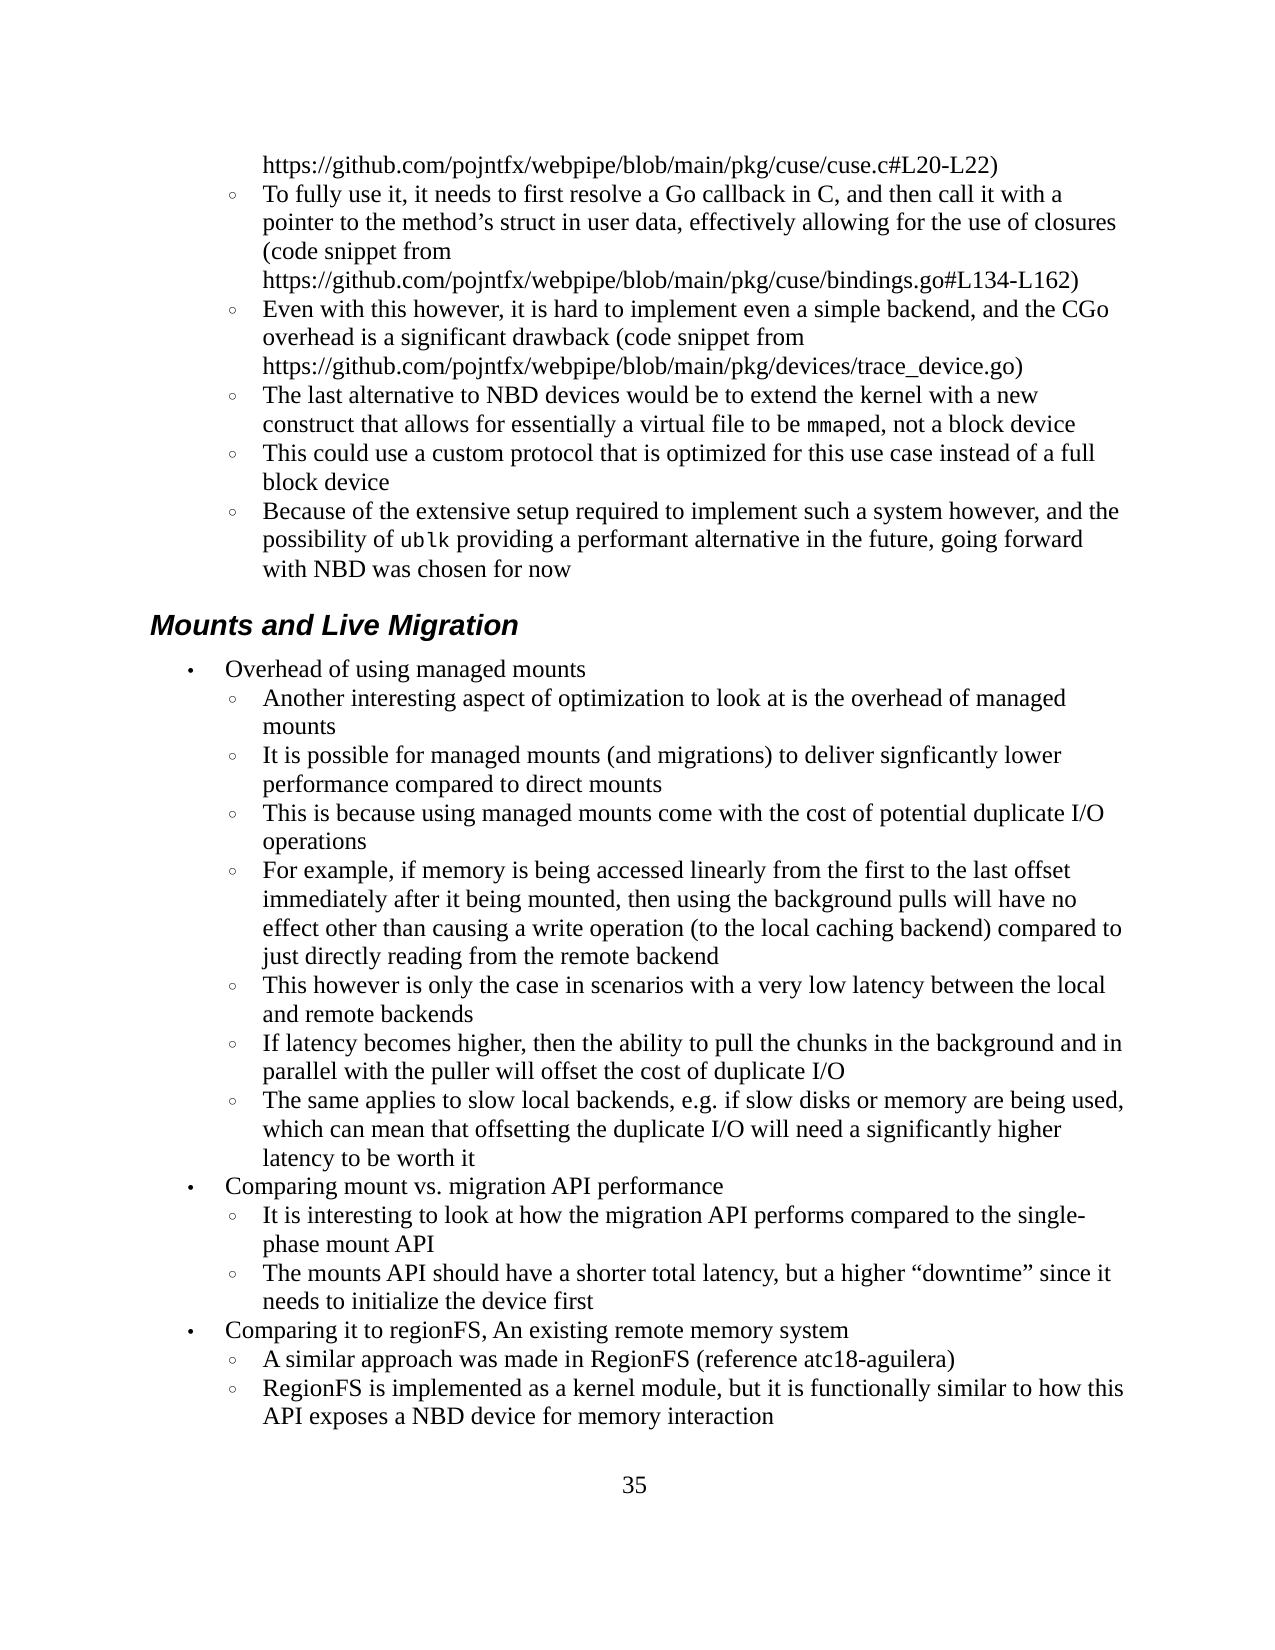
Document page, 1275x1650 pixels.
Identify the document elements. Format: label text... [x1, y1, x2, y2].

list Even with this however, it is hard to implement even a simple backend, and the CGo overhead is a significant drawback (code snippet from https://github.com/pojntfx/webpipe/blob/main/pkg/devices/trace_device.go) [225, 294, 1125, 380]
list Another interesting aspect of optimization to look at is the overhead of managed mounts [225, 683, 1125, 740]
list It is interesting to look at how the migration API performs compared to the single-phase mount API [225, 1200, 1125, 1258]
list Comparing mount vs. migration API performance [187, 1171, 1125, 1200]
list A similar approach was made in RegionFS (reference atc18-aguilera) [225, 1344, 1125, 1373]
list The same applies to slow local backends, e.g. if slow disks or memory are being used, which can mean that offsetting the duplicate I/O will need a significantly higher latency to be worth it [225, 1085, 1125, 1171]
list This could use a custom protocol that is optimized for this use case instead of a full block device [225, 438, 1125, 496]
list If latency becomes higher, then the ability to pull the chunks in the background and in parallel with the puller will offset the cost of duplicate I/O [225, 1028, 1125, 1085]
subtitle Mounts and Live Migration [150, 608, 1125, 641]
list To fully use it, it needs to first resolve a Go callback in C, and then call it with a pointer to the method’s struct in user data, effectively allowing for the use of closures (code snippet from https://github.com/pojntfx/webpipe/blob/main/pkg/cuse/bindings.go#L134-L162) [225, 179, 1125, 294]
list This is because using managed mounts come with the cost of potential duplicate I/O operations [225, 798, 1125, 855]
list https://github.com/pojntfx/webpipe/blob/main/pkg/cuse/cuse.c#L20-L22) [225, 150, 1125, 179]
list The last alternative to NBD devices would be to extend the kernel with a new construct that allows for essentially a virtual file to be mmaped, not a block device [225, 380, 1125, 438]
list For example, if memory is being accessed linearly from the first to the last offset immediately after it being mounted, then using the background pulls will have no effect other than causing a write operation (to the local caching backend) compared to just directly reading from the remote backend [225, 855, 1125, 970]
list It is possible for managed mounts (and migrations) to deliver signficantly lower performance compared to direct mounts [225, 740, 1125, 798]
list Comparing it to regionFS, An existing remote memory system [187, 1315, 1125, 1344]
list RegionFS is implemented as a kernel module, but it is functionally similar to how this API exposes a NBD device for memory interaction [225, 1373, 1125, 1430]
list This however is only the case in scenarios with a very low latency between the local and remote backends [225, 970, 1125, 1028]
list Because of the extensive setup required to implement such a system however, and the possibility of ublk providing a performant alternative in the future, going forward with NBD was chosen for now [225, 496, 1125, 583]
list Overhead of using managed mounts [187, 654, 1125, 683]
list The mounts API should have a shorter total latency, but a higher “downtime” since it needs to initialize the device first [225, 1258, 1125, 1315]
